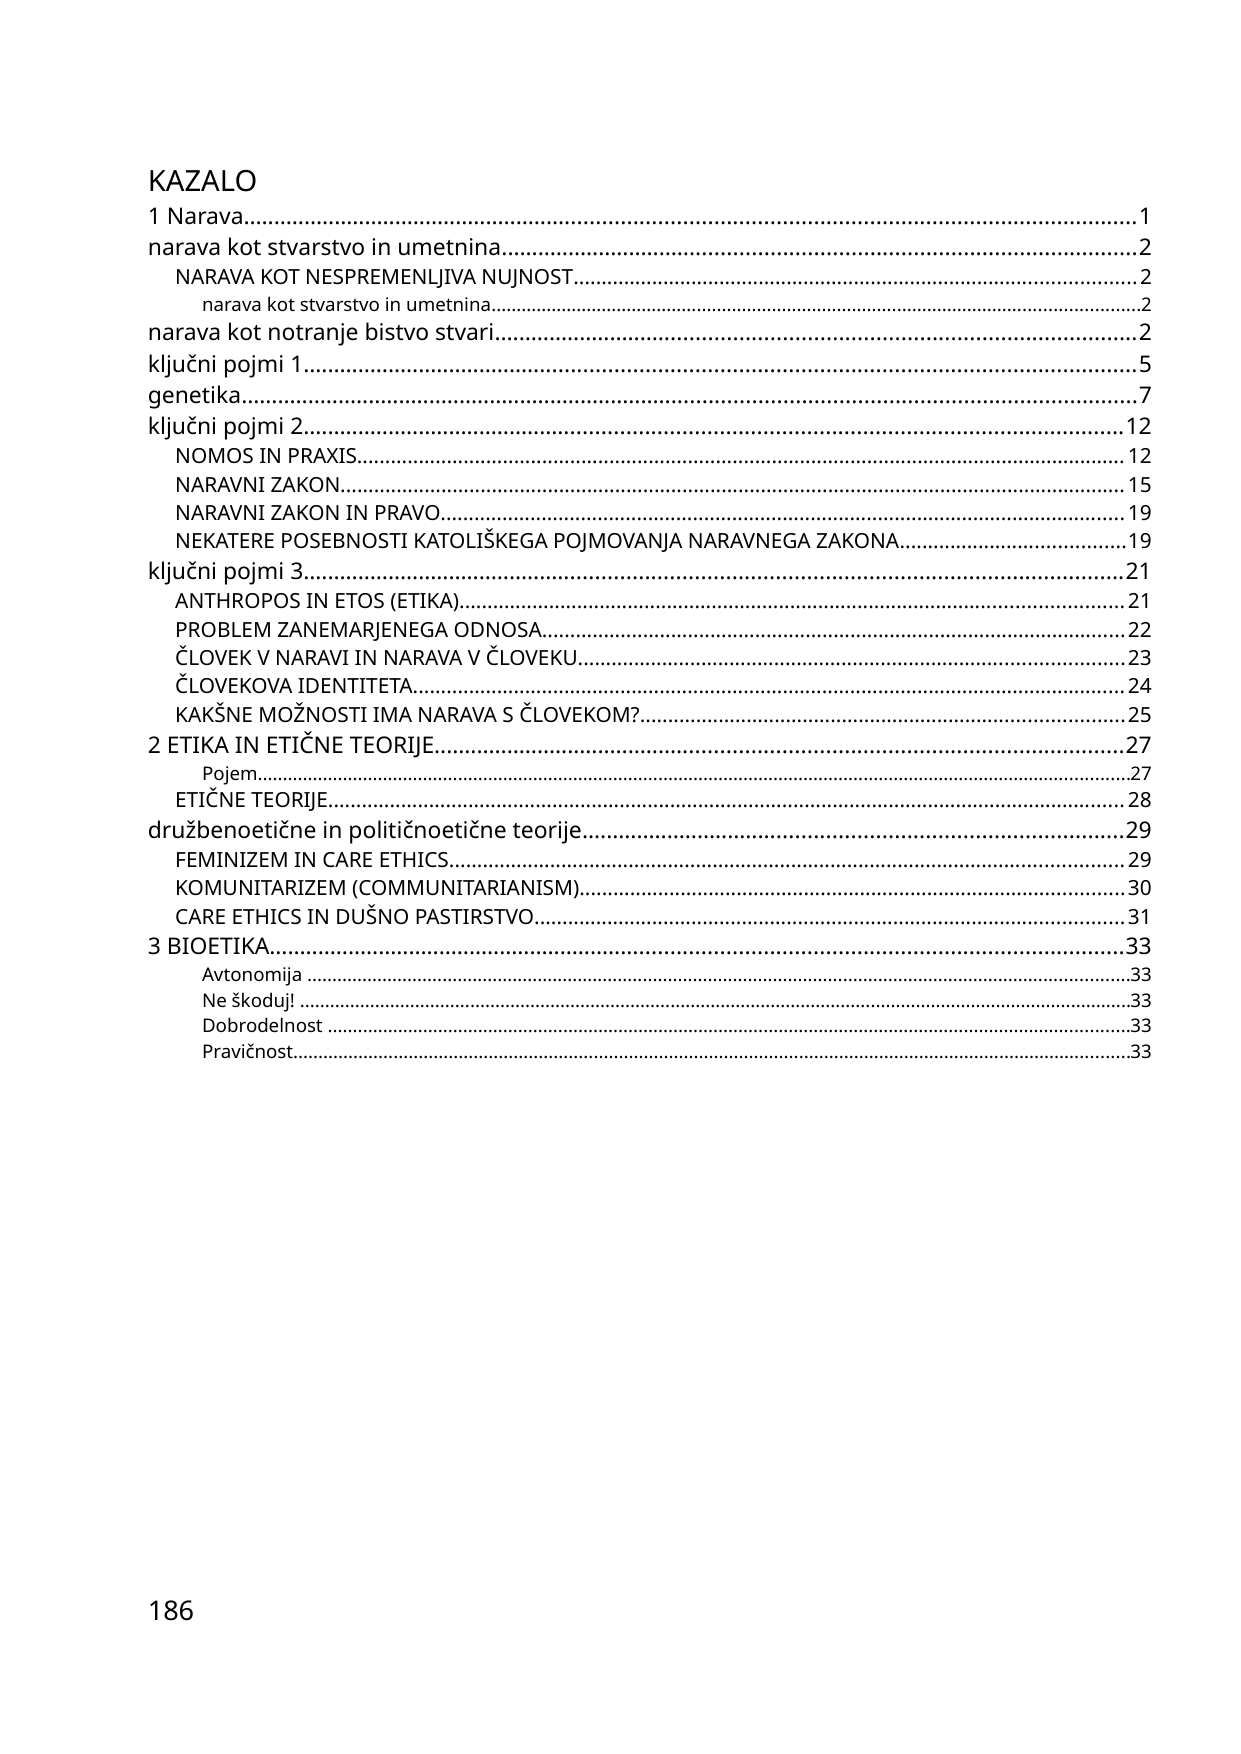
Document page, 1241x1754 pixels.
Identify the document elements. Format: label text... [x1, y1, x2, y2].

text Dobrodelnost 33 [202, 1013, 1152, 1038]
text 1 Narava 1 [148, 200, 1152, 231]
text Nomos in praxis 12 [175, 441, 1152, 470]
text 3 BIOETIKA 33 [148, 930, 1152, 962]
text naravni zakon in pravo 19 [175, 498, 1152, 527]
text Pravičnost 33 [202, 1038, 1152, 1064]
text ključni pojmi 3 21 [148, 555, 1152, 586]
text anthropos in etos (etika) 21 [175, 586, 1152, 615]
text etične teorije 28 [175, 785, 1152, 814]
text 2 ETIKA IN ETIČNE TEORIJE 27 [148, 728, 1152, 760]
text človek v naravi in narava v človeku 23 [175, 643, 1152, 672]
text nekatere posebnosti katoliškega pojmovanja naravnega zakona 19 [175, 527, 1152, 555]
text narava kot notranje bistvo stvari 2 [148, 316, 1152, 348]
text ključni pojmi 2 12 [148, 410, 1152, 441]
text Pojem 27 [202, 760, 1152, 785]
text Ne škoduj! 33 [202, 987, 1152, 1013]
text Kazalo [148, 160, 1152, 200]
text ključni pojmi 1 5 [148, 348, 1152, 379]
text družbenoetične in političnoetične teorije 29 [148, 814, 1152, 845]
text naravni zakon 15 [175, 470, 1152, 498]
text komunitarizem (communitarianism) 30 [175, 873, 1152, 902]
text Feminizem in care ethics 29 [175, 845, 1152, 873]
text narava kot stvarstvo in umetnina 2 [148, 231, 1152, 262]
text problem zanemarjenega odnosa 22 [175, 615, 1152, 643]
text narava kot stvarstvo in umetnina 2 [202, 291, 1152, 316]
text narava kot nespremenljiva nujnost 2 [175, 262, 1152, 291]
text genetika 7 [148, 379, 1152, 410]
text Kakšne možnosti ima narava s človekom? 25 [175, 700, 1152, 728]
text človekova identiteta 24 [175, 672, 1152, 700]
text Care ethics in dušno pastirstvo 31 [175, 902, 1152, 930]
text Avtonomija 33 [202, 962, 1152, 987]
